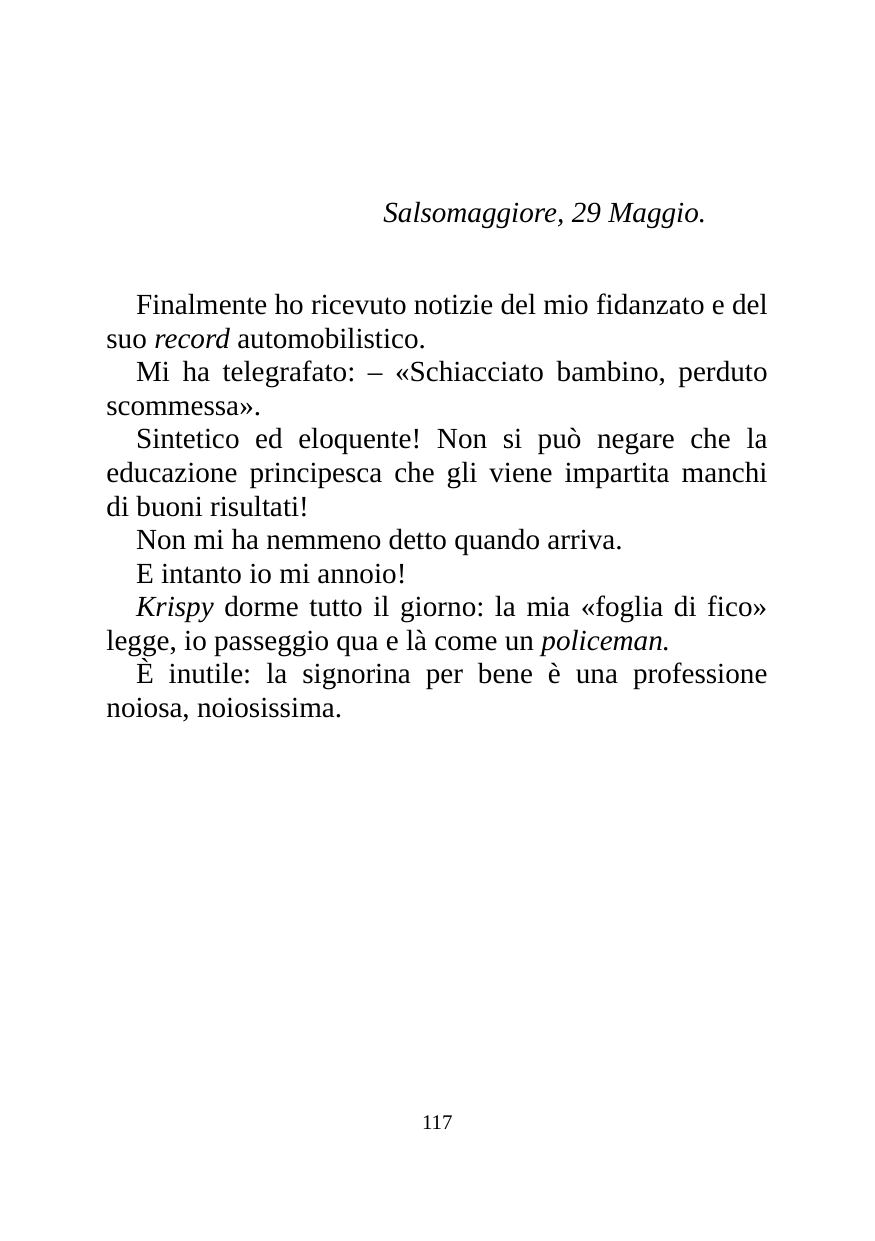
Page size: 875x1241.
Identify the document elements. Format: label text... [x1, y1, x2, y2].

text Krispy dorme tutto il giorno: la mia «foglia di fico» legge, io passeggio qua e là come un policeman. [106, 589, 768, 656]
text È inutile: la signorina per bene è una professione noiosa, noiosissima. [106, 656, 768, 723]
text Sintetico ed eloquente! Non si può negare che la educazione principesca che gli viene impartita manchi di buoni risultati! [106, 422, 768, 522]
text Mi ha telegrafato: – «Schiacciato bambino, perduto scommessa». [106, 354, 768, 422]
text Non mi ha nemmeno detto quando arriva. [106, 522, 768, 556]
text Finalmente ho ricevuto notizie del mio fidanzato e del suo record automobilistico. [106, 287, 768, 354]
text E intanto io mi annoio! [106, 556, 768, 589]
text Salsomaggiore, 29 Maggio. [106, 195, 709, 228]
